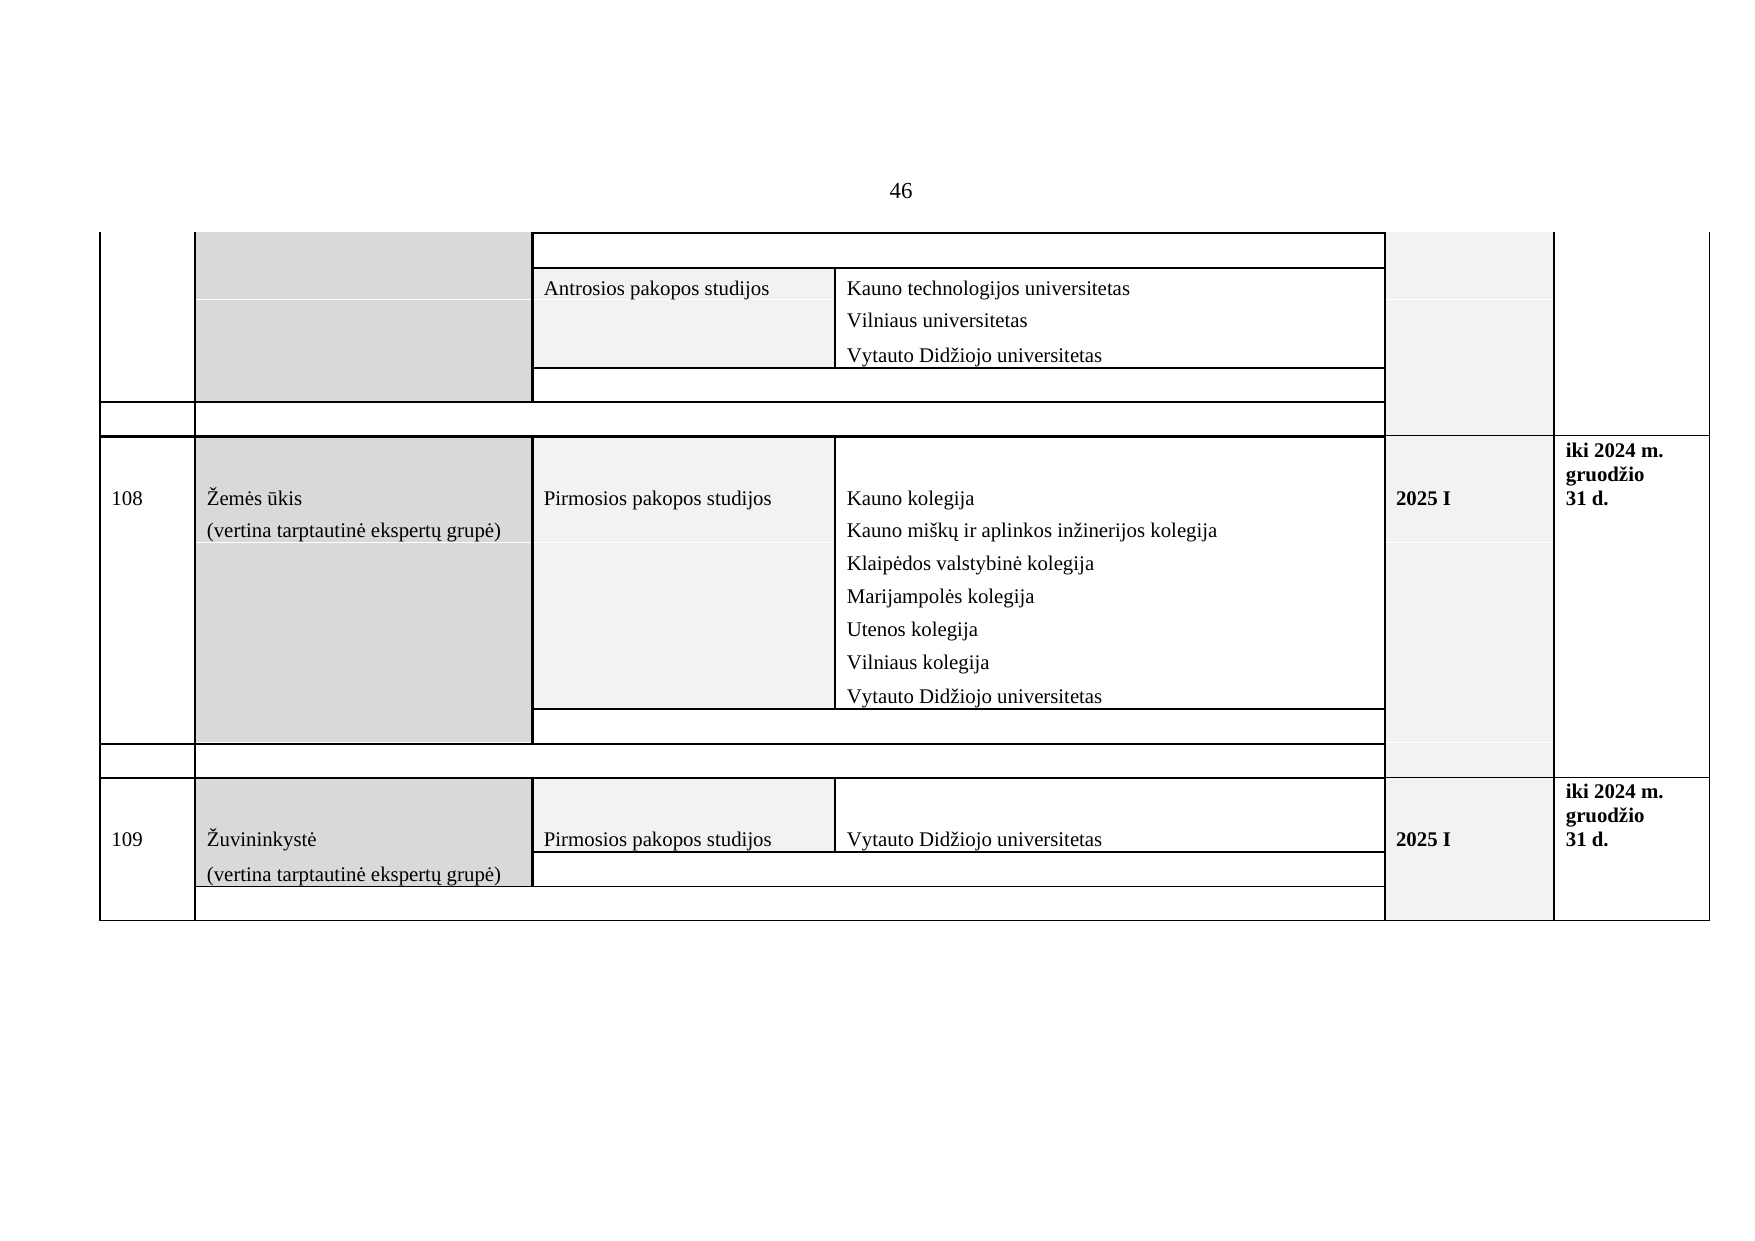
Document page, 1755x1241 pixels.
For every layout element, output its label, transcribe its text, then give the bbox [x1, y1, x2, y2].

table_cell [1555, 267, 1709, 299]
table_cell [1386, 300, 1553, 332]
table_cell [101, 674, 194, 708]
table_cell [101, 851, 194, 886]
table_cell [534, 575, 834, 608]
table_cell Pirmosios pakopos studijos Suma [534, 853, 1384, 886]
table_cell [534, 543, 834, 575]
table_cell [1555, 367, 1709, 401]
table_cell Klaipėdos valstybinė kolegija [836, 543, 1384, 575]
table_cell [533, 745, 835, 777]
table_cell [1386, 401, 1553, 435]
table_cell [1555, 708, 1709, 742]
table_cell [1555, 851, 1709, 886]
table_cell [835, 403, 1384, 435]
table_cell [1555, 232, 1709, 267]
table_cell [101, 608, 194, 641]
table_cell [534, 674, 834, 708]
table_cell Žemės ūkis [196, 438, 531, 510]
table_cell [1555, 575, 1709, 608]
table_cell [101, 403, 194, 435]
table_cell [1555, 510, 1709, 542]
table_cell [835, 887, 1384, 920]
table_cell [101, 510, 194, 542]
table_cell [1386, 851, 1553, 886]
table_cell [534, 510, 834, 542]
table_cell [1555, 674, 1709, 708]
table_cell Žemės ūkis Suma [196, 745, 532, 777]
table_cell [196, 708, 531, 742]
table_cell [1386, 708, 1553, 742]
table_cell Vytauto Didžiojo universitetas [836, 332, 1384, 367]
table_cell [101, 300, 194, 332]
table_cell Pirmosios pakopos studijos [534, 438, 834, 510]
table_cell [534, 641, 834, 674]
table_cell [196, 232, 531, 267]
table_cell [101, 886, 194, 920]
table_cell [101, 543, 194, 575]
table_cell [1386, 743, 1553, 777]
table_cell [101, 267, 194, 299]
table_cell [534, 608, 834, 641]
table_cell Vilniaus universitetas [836, 300, 1384, 332]
table_cell [1555, 886, 1709, 920]
table_cell [1386, 267, 1553, 299]
table_cell 2025 I [1386, 778, 1553, 851]
table_cell [196, 367, 531, 401]
table_cell [101, 575, 194, 608]
table_cell (vertina tarptautinė ekspertų grupė) [196, 510, 531, 542]
table_cell [1555, 608, 1709, 641]
table_cell [101, 367, 194, 401]
table_cell [1555, 743, 1709, 777]
table_cell Pirmosios pakopos studijos Suma [534, 234, 1384, 267]
table_cell Utenos kolegija [836, 608, 1384, 641]
table_cell [835, 745, 1384, 777]
table_cell Taikomoji matematika Suma [196, 403, 835, 435]
table_cell [101, 641, 194, 674]
table_cell [534, 332, 834, 367]
table_cell [1386, 332, 1553, 367]
table_cell Žuvininkystė [196, 779, 531, 851]
table_cell Antrosios pakopos studijos Suma [534, 369, 1384, 401]
table_cell iki 2024 m. gruodžio 31 d. [1555, 778, 1709, 851]
table_cell [1386, 510, 1553, 542]
table_cell [196, 332, 531, 367]
table_cell [1386, 674, 1553, 708]
table_cell [1386, 367, 1553, 401]
table_cell Pirmosios pakopos studijos [534, 779, 834, 851]
table_cell Marijampolės kolegija [836, 575, 1384, 608]
table_cell [101, 332, 194, 367]
table_cell [196, 608, 531, 641]
table_cell [196, 641, 531, 674]
table_cell [1555, 401, 1709, 435]
table_cell Vytauto Didžiojo universitetas [836, 674, 1384, 708]
table_cell 108 [101, 438, 194, 510]
table_cell iki 2024 m. gruodžio 31 d. [1555, 436, 1709, 510]
table_cell [196, 267, 531, 299]
table_cell [1555, 300, 1709, 332]
table_cell Kauno technologijos universitetas [836, 269, 1384, 299]
table_cell [1386, 608, 1553, 641]
table_cell [101, 708, 194, 742]
table_cell [1386, 232, 1553, 267]
table_cell [533, 887, 835, 920]
table_cell [196, 300, 531, 332]
table_cell [1555, 332, 1709, 367]
table_cell [196, 674, 531, 708]
table_cell [1386, 641, 1553, 674]
table_cell Pirmosios pakopos studijos Suma [534, 710, 1384, 742]
table_cell [101, 745, 194, 777]
table_cell Kauno miškų ir aplinkos inžinerijos kolegija [836, 510, 1384, 542]
table_cell 2025 I [1386, 436, 1553, 510]
table_cell (vertina tarptautinė ekspertų grupė) [196, 851, 531, 886]
table_cell [196, 543, 531, 575]
table_cell Vilniaus kolegija [836, 641, 1384, 674]
table_cell Antrosios pakopos studijos [534, 269, 834, 299]
table_cell [1386, 543, 1553, 575]
table_cell [101, 232, 194, 267]
table_cell [1555, 543, 1709, 575]
table_cell Vytauto Didžiojo universitetas [836, 779, 1384, 851]
table_cell Kauno kolegija [836, 438, 1384, 510]
table_cell [1386, 886, 1553, 920]
table_cell [1386, 575, 1553, 608]
table_cell Žuvininkystė Suma [196, 887, 532, 920]
table_cell [534, 300, 834, 332]
table_cell [196, 575, 531, 608]
table_cell [1555, 641, 1709, 674]
table_cell 109 [101, 779, 194, 851]
